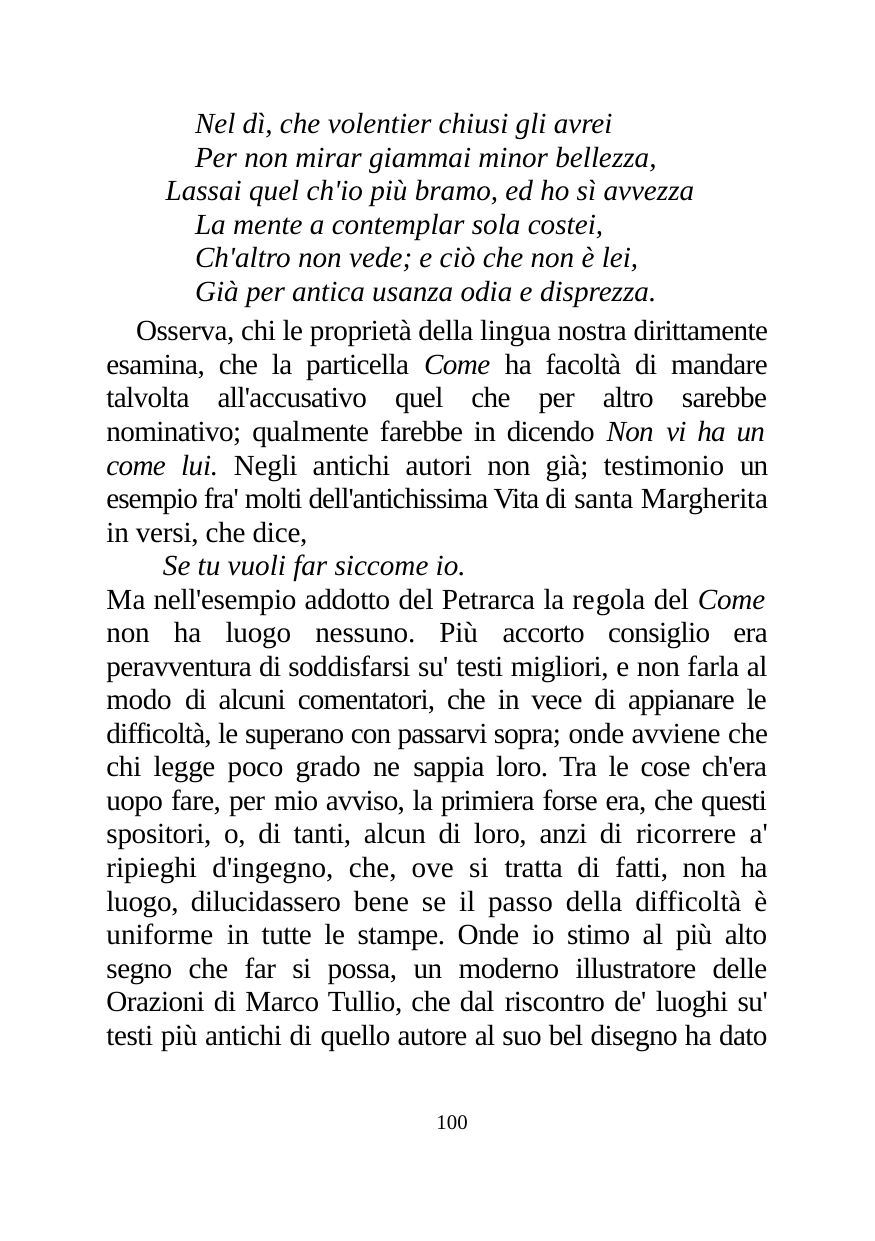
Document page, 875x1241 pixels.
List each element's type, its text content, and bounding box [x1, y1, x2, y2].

text Lassai quel ch'io più bramo, ed ho sì avvezza La mente a contemplar sola costei, Ch'altro non vede; e ciò che non è lei, Già per antica usanza odia e disprezza. [165, 173, 768, 307]
text Nel dì, che volentier chiusi gli avrei Per non mirar giammai minor bellezza, [165, 106, 768, 173]
text Ma nell'esempio addotto del Petrarca la regola del Come non ha luogo nessuno. Più accorto consiglio era peravventura di soddisfarsi su' testi migliori, e non farla al modo di alcuni comentatori, che in vece di appianare le difficoltà, le superano con passarvi sopra; onde avviene che chi legge poco grado ne sappia loro. Tra le cose ch'era uopo fare, per mio avviso, la primiera forse era, che questi spositori, o, di tanti, alcun di loro, anzi di ricorrere a' ripieghi d'ingegno, che, ove si tratta di fatti, non ha luogo, dilucidassero bene se il passo della difficoltà è uniforme in tutte le stampe. Onde io stimo al più alto segno che far si possa, un moderno illustratore delle Orazioni di Marco Tullio, che dal riscontro de' luoghi su' testi più antichi di quello autore al suo bel disegno ha dato [106, 582, 768, 1051]
text Osserva, chi le proprietà della lingua nostra dirittamente esamina, che la particella Come ha facoltà di mandare talvolta all'accusativo quel che per altro sarebbe nominativo; qualmente farebbe in dicendo Non vi ha un come lui. Negli antichi autori non già; testimonio un esempio fra' molti dell'antichissima Vita di santa Margherita in versi, che dice, [106, 313, 768, 548]
text Se tu vuoli far siccome io. [106, 548, 768, 582]
